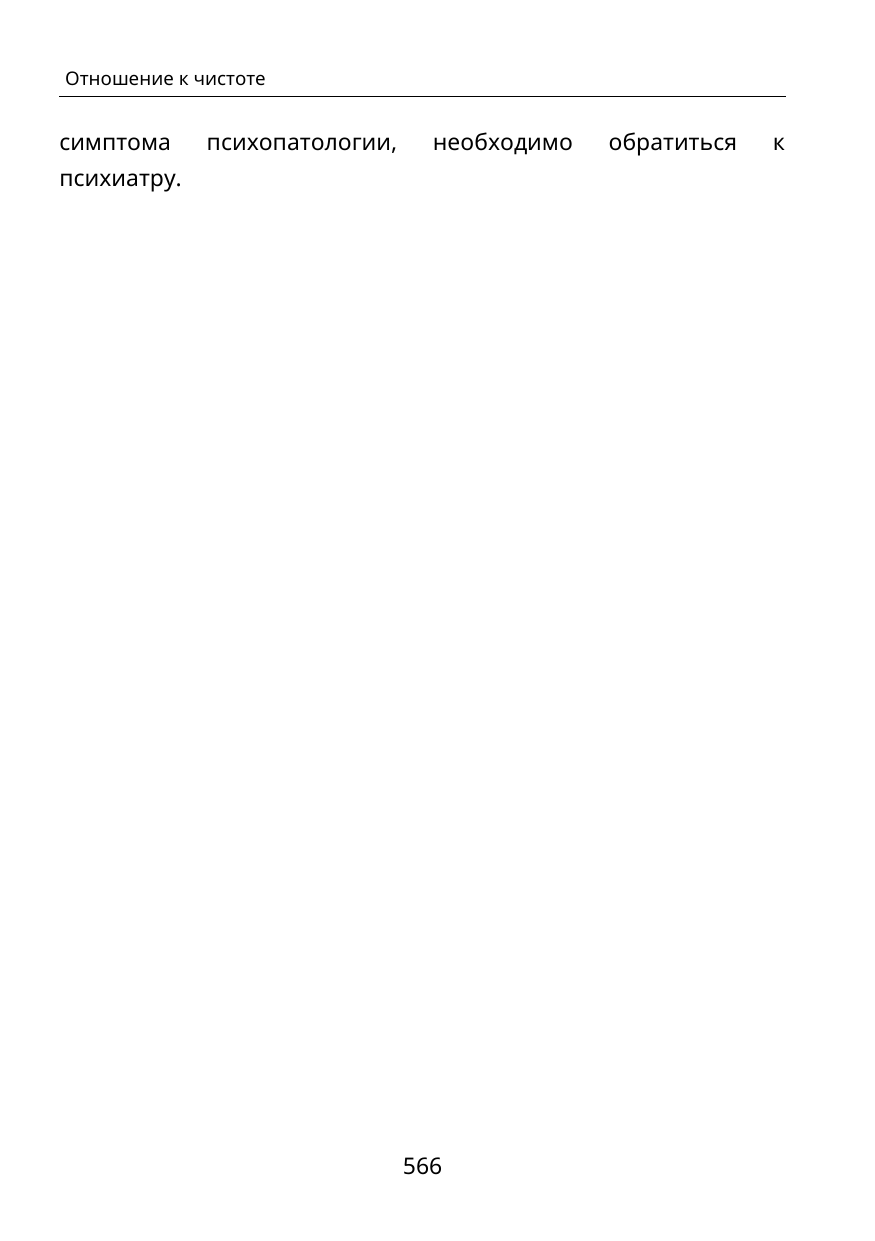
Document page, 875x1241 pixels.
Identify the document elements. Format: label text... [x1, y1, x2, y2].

text симптома психопатологии, необходимо обратиться к психиатру. [59, 126, 786, 193]
